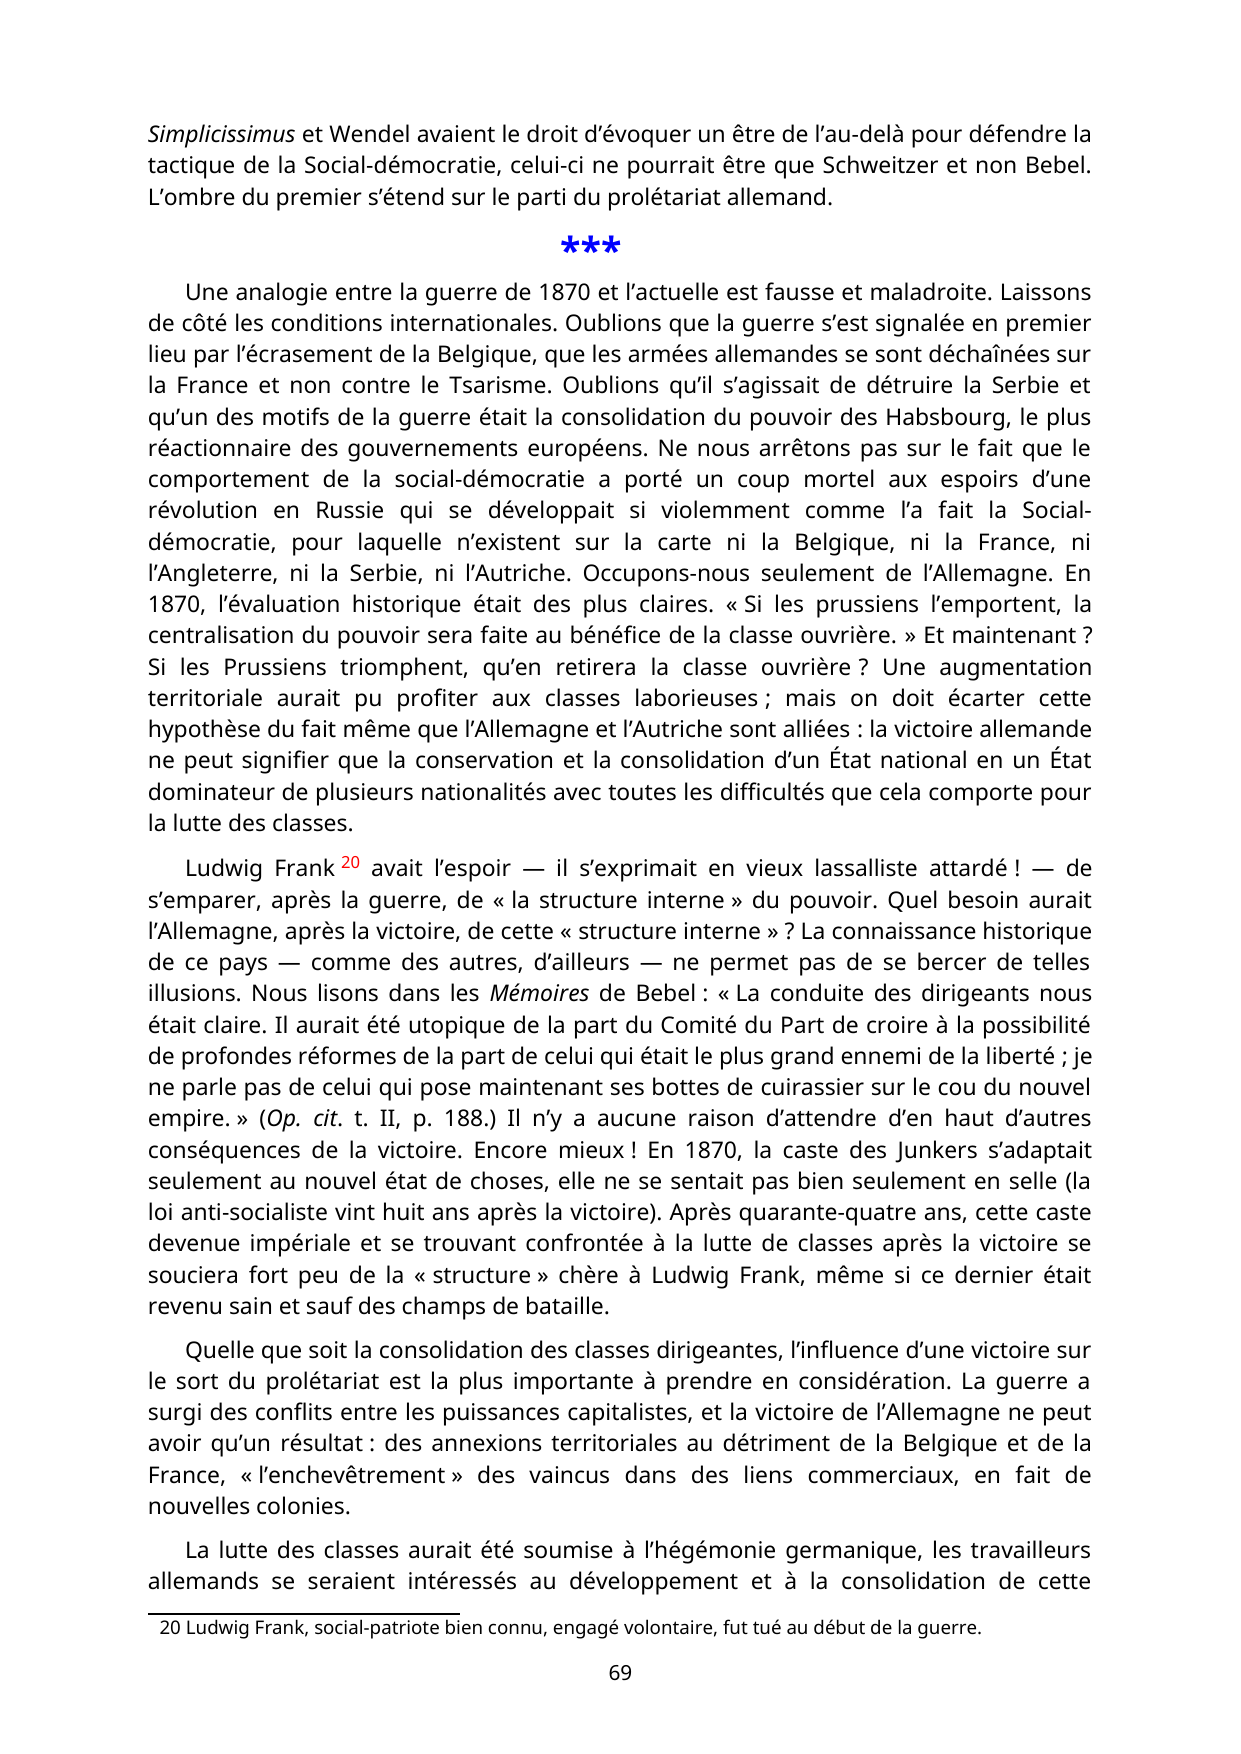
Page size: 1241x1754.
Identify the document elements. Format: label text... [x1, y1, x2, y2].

text *** [88, 224, 1093, 275]
text Ludwig Frank avait l’espoir — il s’exprimait en vieux lassalliste attardé ! — de s’emparer, après la guerre, de « la structure interne » du pouvoir. Quel besoin aurait l’Allemagne, après la victoire, de cette « structure interne » ? La connaissance historique de ce pays — comme des autres, d’ailleurs — ne permet pas de se bercer de telles illusions. Nous lisons dans les Mémoires de Bebel : « La conduite des dirigeants nous était claire. Il aurait été utopique de la part du Comité du Part de croire à la possibilité de profondes réformes de la part de celui qui était le plus grand ennemi de la liberté ; je ne parle pas de celui qui pose maintenant ses bottes de cuirassier sur le cou du nouvel empire. » (Op. cit. t. II, p. 188.) Il n’y a aucune raison d’attendre d’en haut d’autres conséquences de la victoire. Encore mieux ! En 1870, la caste des Junkers s’adaptait seulement au nouvel état de choses, elle ne se sentait pas bien seulement en selle (la loi anti-socialiste vint huit ans après la victoire). Après quarante-quatre ans, cette caste devenue impériale et se trouvant confrontée à la lutte de classes après la victoire se souciera fort peu de la « structure » chère à Ludwig Frank, même si ce dernier était revenu sain et sauf des champs de bataille. [148, 850, 1093, 1321]
text Ludwig Frank, social-patriote bien connu, engagé volontaire, fut tué au début de la guerre. [159, 1614, 1093, 1640]
text Simplicissimus et Wendel avaient le droit d’évoquer un être de l’au-delà pour défendre la tactique de la Social-démocratie, celui-ci ne pourrait être que Schweitzer et non Bebel. L’ombre du premier s’étend sur le parti du prolétariat allemand. [148, 118, 1093, 212]
text Quelle que soit la consolidation des classes dirigeantes, l’influence d’une victoire sur le sort du prolétariat est la plus importante à prendre en considération. La guerre a surgi des conflits entre les puissances capitalistes, et la victoire de l’Allemagne ne peut avoir qu’un résultat : des annexions territoriales au détriment de la Belgique et de la France, « l’enchevêtrement » des vaincus dans des liens commerciaux, en fait de nouvelles colonies. [148, 1333, 1093, 1521]
text Une analogie entre la guerre de 1870 et l’actuelle est fausse et maladroite. Laissons de côté les conditions internationales. Oublions que la guerre s’est signalée en premier lieu par l’écrasement de la Belgique, que les armées allemandes se sont déchaînées sur la France et non contre le Tsarisme. Oublions qu’il s’agissait de détruire la Serbie et qu’un des motifs de la guerre était la consolidation du pouvoir des Habsbourg, le plus réactionnaire des gouvernements européens. Ne nous arrêtons pas sur le fait que le comportement de la social-démocratie a porté un coup mortel aux espoirs d’une révolution en Russie qui se développait si violemment comme l’a fait la Social-démocratie, pour laquelle n’existent sur la carte ni la Belgique, ni la France, ni l’Angleterre, ni la Serbie, ni l’Autriche. Occupons-nous seulement de l’Allemagne. En 1870, l’évaluation historique était des plus claires. « Si les prussiens l’emportent, la centralisation du pouvoir sera faite au bénéfice de la classe ouvrière. » Et maintenant ? Si les Prussiens triomphent, qu’en retirera la classe ouvrière ? Une augmentation territoriale aurait pu profiter aux classes laborieuses ; mais on doit écarter cette hypothèse du fait même que l’Allemagne et l’Autriche sont alliées : la victoire allemande ne peut signifier que la conservation et la consolidation d’un État national en un État dominateur de plusieurs nationalités avec toutes les difficultés que cela comporte pour la lutte des classes. [148, 275, 1093, 838]
text La lutte des classes aurait été soumise à l’hégémonie germanique, les travailleurs allemands se seraient intéressés au développement et à la consolidation de cette [148, 1533, 1093, 1596]
